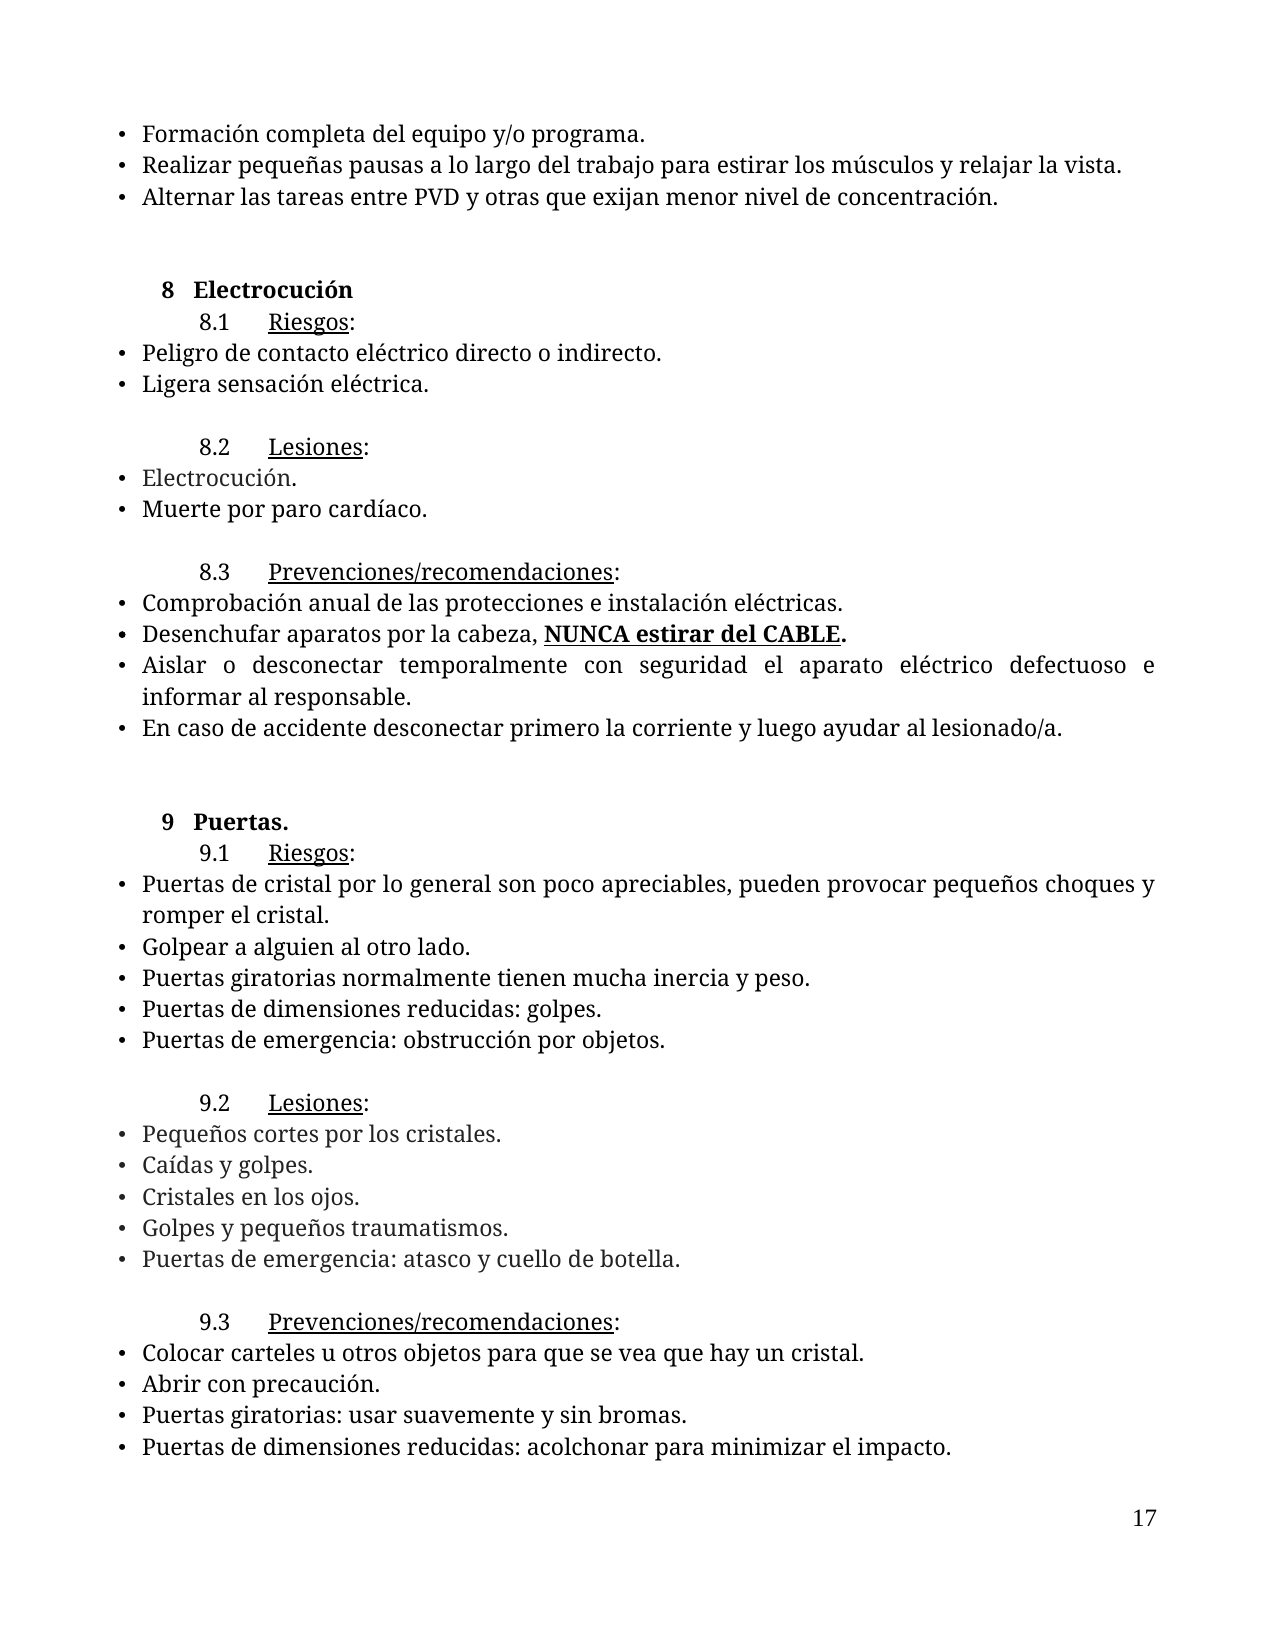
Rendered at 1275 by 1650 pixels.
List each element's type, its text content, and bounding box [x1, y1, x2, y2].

list Riesgos: [193, 837, 1157, 868]
list Puertas de cristal por lo general son poco apreciables, pueden provocar pequeños choques y romper el cristal. [118, 868, 1157, 931]
list Puertas de dimensiones reducidas: golpes. [118, 993, 1157, 1024]
list Golpear a alguien al otro lado. [118, 931, 1157, 962]
list Alternar las tareas entre PVD y otras que exijan menor nivel de concentración. [118, 181, 1157, 212]
list Lesiones: [193, 1087, 1157, 1118]
list Realizar pequeñas pausas a lo largo del trabajo para estirar los músculos y relajar la vista. [118, 149, 1157, 181]
list En caso de accidente desconectar primero la corriente y luego ayudar al lesionado/a. [118, 712, 1157, 743]
list Pequeños cortes por los cristales. [118, 1118, 1157, 1149]
list Puertas. [156, 806, 1157, 837]
list Desenchufar aparatos por la cabeza, NUNCA estirar del CABLE. [118, 618, 1157, 649]
list Electrocución [156, 274, 1157, 306]
list Puertas de dimensiones reducidas: acolchonar para minimizar el impacto. [118, 1431, 1157, 1462]
list Riesgos: [193, 306, 1157, 337]
list Puertas giratorias: usar suavemente y sin bromas. [118, 1399, 1157, 1431]
list Prevenciones/recomendaciones: [193, 556, 1157, 587]
list Puertas giratorias normalmente tienen mucha inercia y peso. [118, 962, 1157, 993]
list Electrocución. [118, 462, 1157, 493]
list Aislar o desconectar temporalmente con seguridad el aparato eléctrico defectuoso e informar al responsable. [118, 649, 1157, 712]
list Peligro de contacto eléctrico directo o indirecto. [118, 337, 1157, 368]
list Colocar carteles u otros objetos para que se vea que hay un cristal. [118, 1337, 1157, 1368]
list Caídas y golpes. [118, 1149, 1157, 1181]
list Puertas de emergencia: obstrucción por objetos. [118, 1024, 1157, 1056]
list Lesiones: [193, 431, 1157, 462]
list Muerte por paro cardíaco. [118, 493, 1157, 524]
list Prevenciones/recomendaciones: [193, 1306, 1157, 1337]
list Cristales en los ojos. [118, 1181, 1157, 1212]
list Puertas de emergencia: atasco y cuello de botella. [118, 1243, 1157, 1274]
list Golpes y pequeños traumatismos. [118, 1212, 1157, 1243]
list Formación completa del equipo y/o programa. [118, 118, 1157, 149]
list Ligera sensación eléctrica. [118, 368, 1157, 399]
list Comprobación anual de las protecciones e instalación eléctricas. [118, 587, 1157, 618]
list Abrir con precaución. [118, 1368, 1157, 1399]
